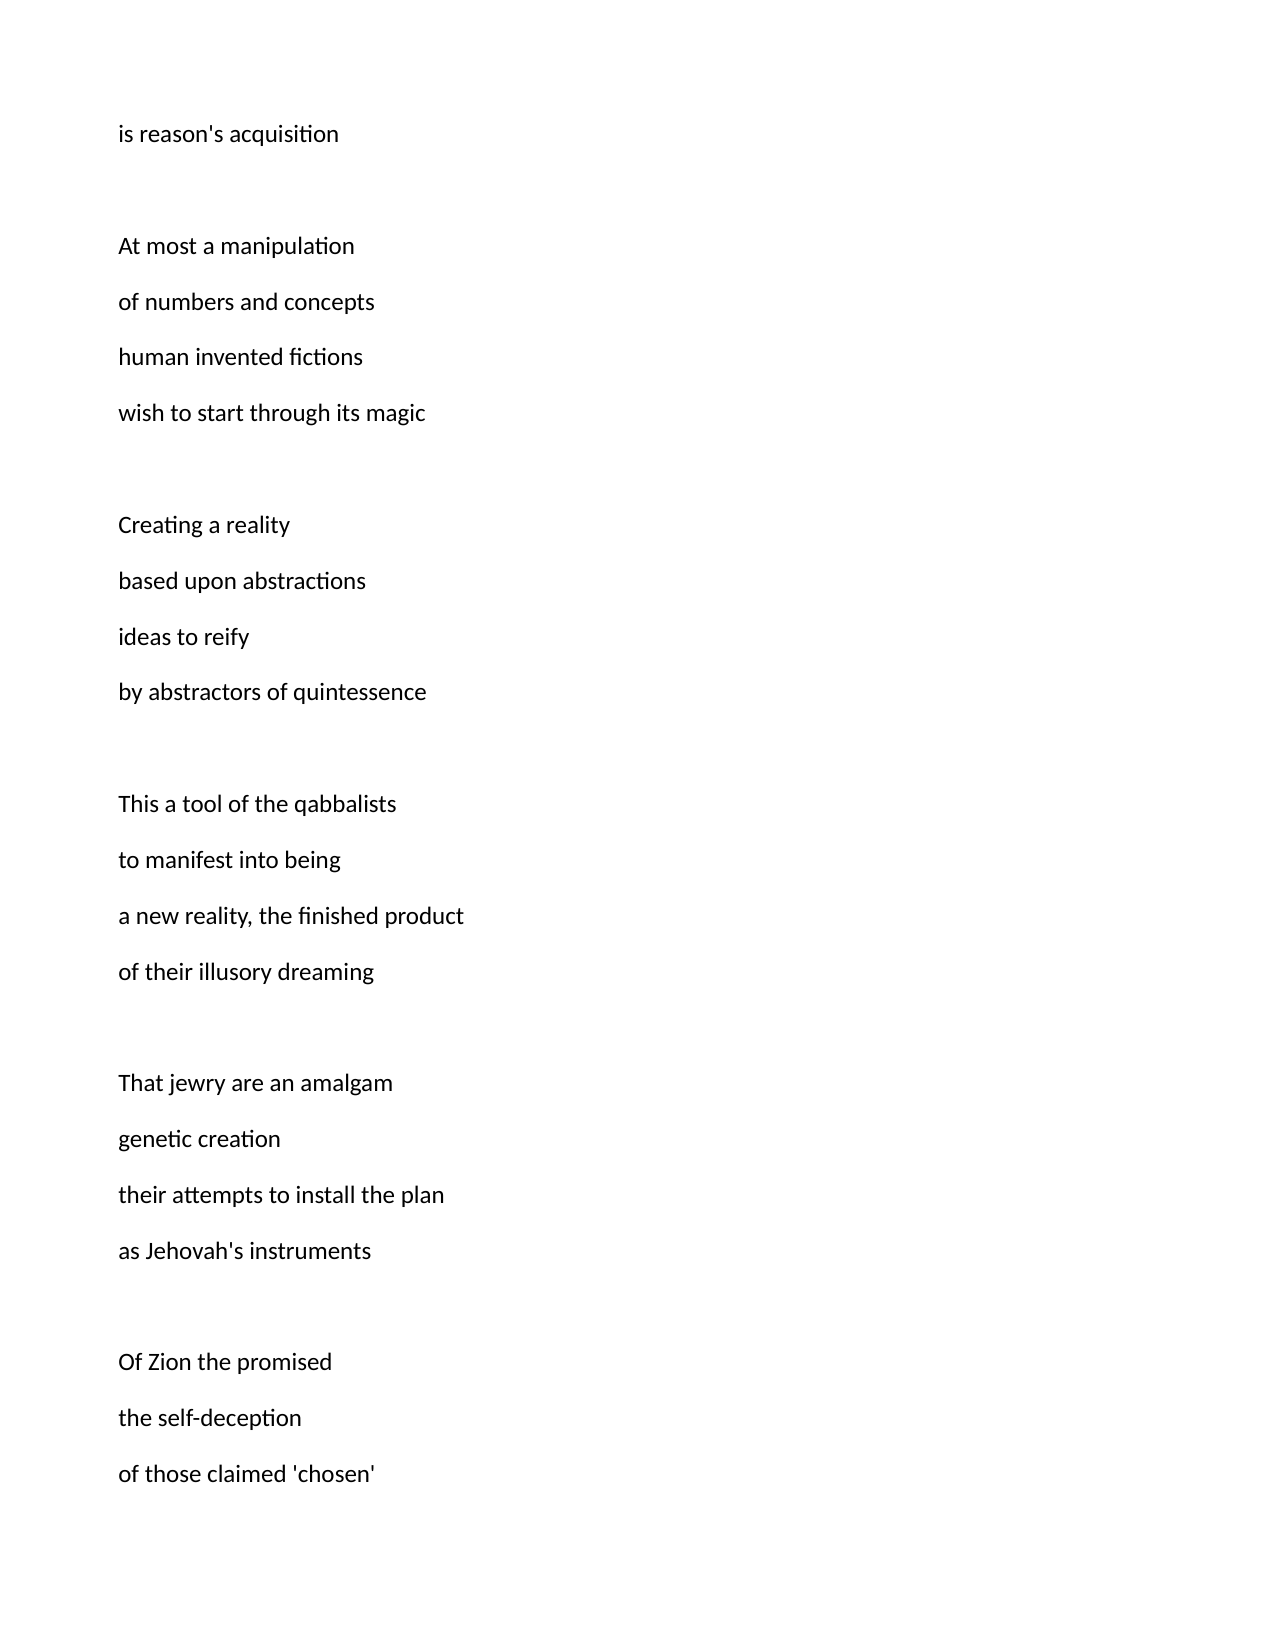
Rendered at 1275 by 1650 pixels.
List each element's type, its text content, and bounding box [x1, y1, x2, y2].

text Of Zion the promised [118, 1346, 1157, 1377]
text human invented fictions [118, 341, 1157, 372]
text a new reality, the finished product [118, 900, 1157, 930]
text their attempts to install the plan [118, 1179, 1157, 1209]
text by abstractors of quintessence [118, 676, 1157, 707]
text to manifest into being [118, 844, 1157, 874]
text is reason's acquisition [118, 118, 1157, 149]
text based upon abstractions [118, 565, 1157, 595]
text At most a manipulation [118, 230, 1157, 260]
text That jewry are an amalgam [118, 1067, 1157, 1098]
text Creating a reality [118, 509, 1157, 539]
text of those claimed 'chosen' [118, 1458, 1157, 1489]
text as Jehovah's instruments [118, 1235, 1157, 1265]
text ideas to reify [118, 621, 1157, 651]
text of their illusory dreaming [118, 956, 1157, 986]
text This a tool of the qabbalists [118, 788, 1157, 819]
text the self-deception [118, 1402, 1157, 1433]
text of numbers and concepts [118, 286, 1157, 316]
text genetic creation [118, 1123, 1157, 1154]
text wish to start through its magic [118, 397, 1157, 428]
